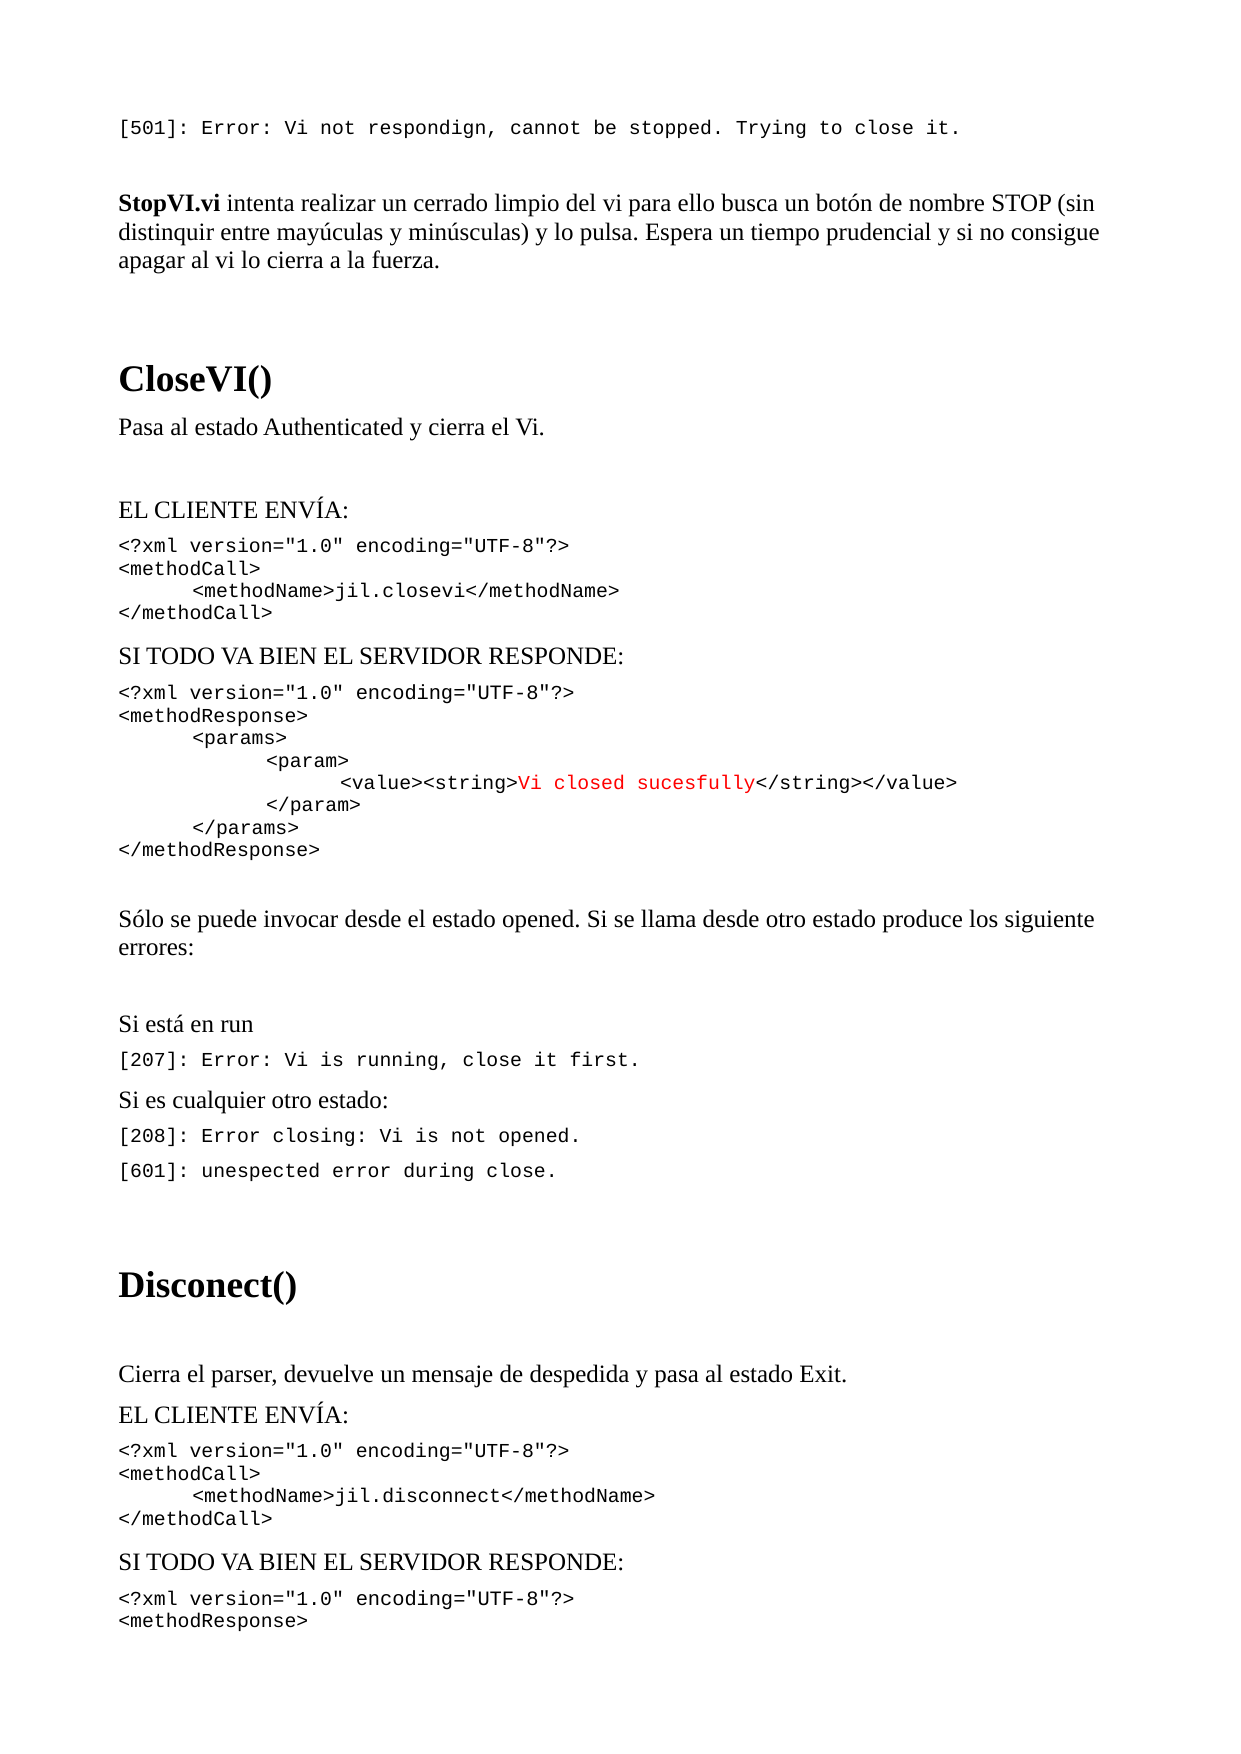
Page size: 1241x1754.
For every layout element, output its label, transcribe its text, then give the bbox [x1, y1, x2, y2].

text Si es cualquier otro estado: [118, 1085, 1122, 1113]
text Pasa al estado Authenticated y cierra el Vi. [118, 412, 1122, 441]
text Cierra el parser, devuelve un mensaje de despedida y pasa al estado Exit. [118, 1359, 1122, 1388]
text </params> [118, 818, 1122, 840]
text <methodName>jil.closevi</methodName> [118, 581, 1122, 603]
text [207]: Error: Vi is running, close it first. [118, 1050, 1122, 1072]
text <methodCall> [118, 558, 1122, 581]
text StopVI.vi intenta realizar un cerrado limpio del vi para ello busca un botón de nombre STOP (sin distinquir entre mayúculas y minúsculas) y lo pulsa. Espera un tiempo prudencial y si no consigue apagar al vi lo cierra a la fuerza. [118, 188, 1122, 274]
text SI TODO VA BIEN EL SERVIDOR RESPONDE: [118, 1547, 1122, 1576]
subtitle Disconect() [118, 1262, 1122, 1305]
text Sólo se puede invocar desde el estado opened. Si se llama desde otro estado produce los siguiente errores: [118, 904, 1122, 961]
text EL CLIENTE ENVÍA: [118, 1400, 1122, 1429]
text [501]: Error: Vi not respondign, cannot be stopped. Trying to close it. [118, 118, 1122, 141]
text SI TODO VA BIEN EL SERVIDOR RESPONDE: [118, 641, 1122, 670]
text </methodCall> [118, 603, 1122, 626]
text <?xml version="1.0" encoding="UTF-8"?> [118, 683, 1122, 706]
text <methodResponse> [118, 1611, 1122, 1633]
text </methodResponse> [118, 840, 1122, 862]
text Si está en run [118, 1009, 1122, 1037]
text <params> [118, 728, 1122, 751]
text <?xml version="1.0" encoding="UTF-8"?> [118, 536, 1122, 558]
text <?xml version="1.0" encoding="UTF-8"?> [118, 1588, 1122, 1611]
text <methodCall> [118, 1464, 1122, 1486]
text [208]: Error closing: Vi is not opened. [118, 1126, 1122, 1148]
text <value><string>Vi closed sucesfully</string></value> [118, 773, 1122, 795]
subtitle CloseVI() [118, 357, 1122, 400]
text </param> [118, 795, 1122, 818]
text </methodCall> [118, 1509, 1122, 1531]
text <?xml version="1.0" encoding="UTF-8"?> [118, 1441, 1122, 1464]
text EL CLIENTE ENVÍA: [118, 495, 1122, 523]
text [601]: unespected error during close. [118, 1161, 1122, 1183]
text <param> [118, 751, 1122, 773]
text <methodName>jil.disconnect</methodName> [118, 1486, 1122, 1509]
text <methodResponse> [118, 706, 1122, 728]
